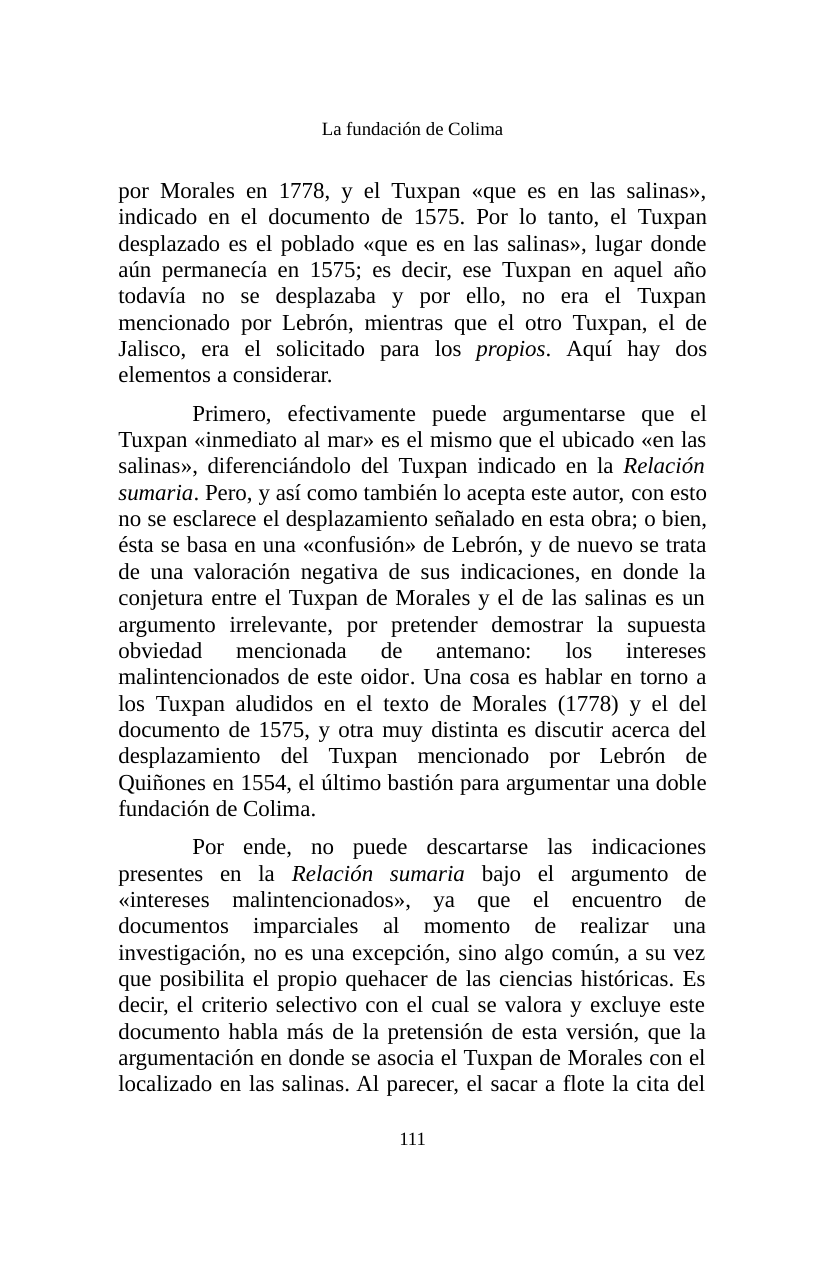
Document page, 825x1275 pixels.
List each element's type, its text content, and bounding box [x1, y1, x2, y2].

text Primero, efectivamente puede argumentarse que el Tuxpan «inmediato al mar» es el mismo que el ubicado «en las salinas», diferenciándolo del Tuxpan indicado en la Relación sumaria. Pero, y así como también lo acepta este autor, con esto no se esclarece el desplazamiento señalado en esta obra; o bien, ésta se basa en una «confusión» de Lebrón, y de nuevo se trata de una valoración negativa de sus indicaciones, en donde la conjetura entre el Tuxpan de Morales y el de las salinas es un argumento irrelevante, por pretender demostrar la supuesta obviedad mencionada de antemano: los intereses malintencionados de este oidor. Una cosa es hablar en torno a los Tuxpan aludidos en el texto de Morales (1778) y el del documento de 1575, y otra muy distinta es discutir acerca del desplazamiento del Tuxpan mencionado por Lebrón de Quiñones en 1554, el último bastión para argumentar una doble fundación de Colima. [118, 400, 707, 821]
text Por ende, no puede descartarse las indicaciones presentes en la Relación sumaria bajo el argumento de «intereses malintencionados», ya que el encuentro de documentos imparciales al momento de realizar una investigación, no es una excepción, sino algo común, a su vez que posibilita el propio quehacer de las ciencias históricas. Es decir, el criterio selectivo con el cual se valora y excluye este documento habla más de la pretensión de esta versión, que la argumentación en donde se asocia el Tuxpan de Morales con el localizado en las salinas. Al parecer, el sacar a flote la cita del [118, 833, 707, 1097]
text por Morales en 1778, y el Tuxpan «que es en las salinas», indicado en el documento de 1575. Por lo tanto, el Tuxpan desplazado es el poblado «que es en las salinas», lugar donde aún permanecía en 1575; es decir, ese Tuxpan en aquel año todavía no se desplazaba y por ello, no era el Tuxpan mencionado por Lebrón, mientras que el otro Tuxpan, el de Jalisco, era el solicitado para los propios. Aquí hay dos elementos a considerar. [118, 177, 707, 388]
